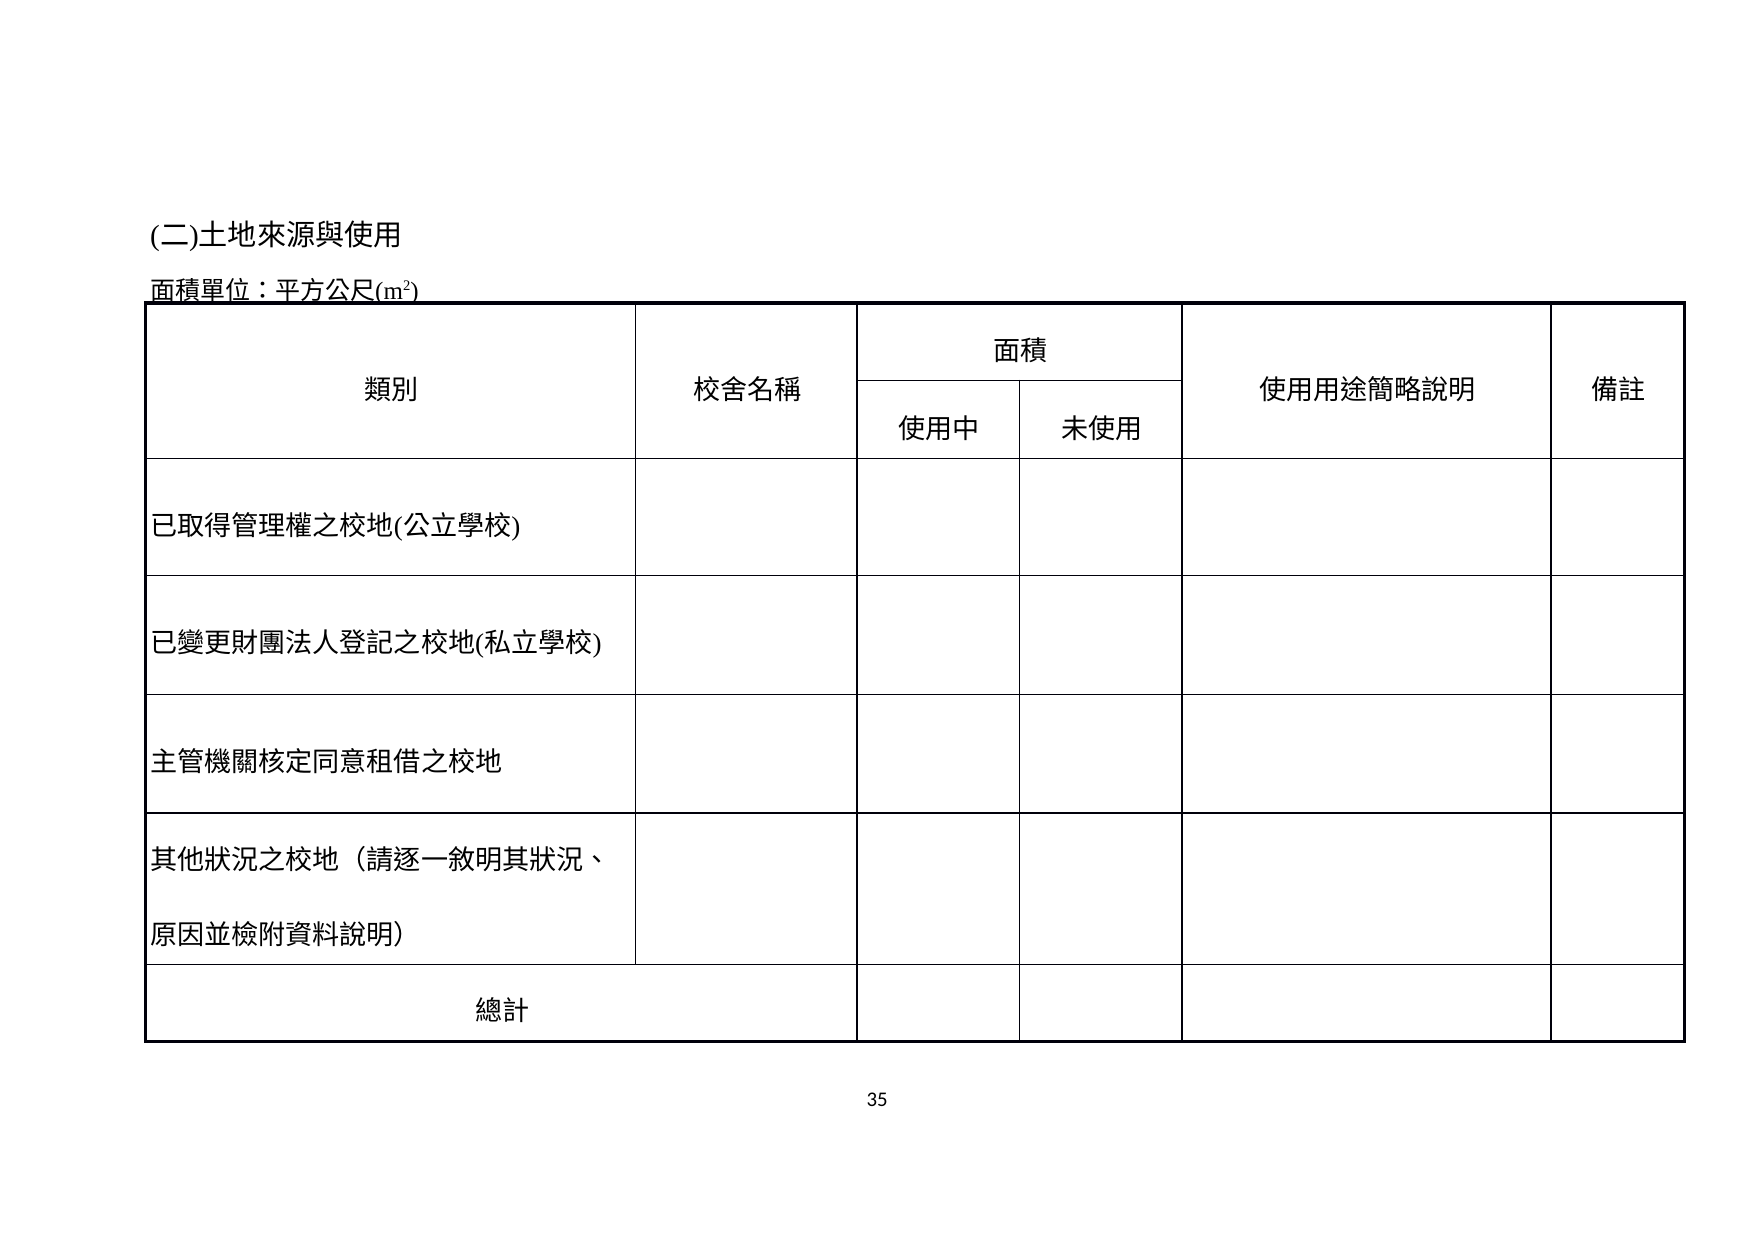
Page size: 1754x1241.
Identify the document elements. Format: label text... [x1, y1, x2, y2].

table_cell [1020, 814, 1181, 964]
table_cell [858, 695, 1019, 812]
table_cell [1552, 965, 1683, 1040]
table_cell [858, 459, 1019, 575]
table_cell [1183, 576, 1550, 693]
table_cell 主管機關核定同意租借之校地 [147, 695, 635, 812]
table_cell 使用中 [858, 381, 1019, 458]
table_header 校舍名稱 [636, 305, 856, 458]
table_cell [636, 576, 856, 693]
table_cell [1020, 695, 1181, 812]
table_cell [1183, 695, 1550, 812]
table_cell [858, 576, 1019, 693]
table_header 面積 [858, 305, 1181, 379]
table_cell [1183, 459, 1550, 575]
table_cell 已變更財團法人登記之校地(私立學校) [147, 576, 635, 693]
table_cell 未使用 [1020, 381, 1181, 458]
table_header 使用用途簡略說明 [1183, 305, 1550, 458]
table_cell [636, 814, 856, 964]
table_cell 其他狀況之校地（請逐一敘明其狀況、原因並檢附資料說明） [147, 814, 635, 964]
table_cell [636, 695, 856, 812]
table_cell [1020, 576, 1181, 693]
table_cell 已取得管理權之校地(公立學校) [147, 459, 635, 575]
table_header 備註 [1552, 305, 1683, 458]
table_cell 總計 [147, 965, 856, 1040]
table_cell [1183, 965, 1550, 1040]
table_cell [1552, 576, 1683, 693]
table_cell [1183, 814, 1550, 964]
table_cell [858, 965, 1019, 1040]
text (二)土地來源與使用 [150, 189, 1604, 264]
table_cell [636, 459, 856, 575]
text 面積單位：平方公尺(m2) [150, 264, 1604, 301]
table_cell [1552, 695, 1683, 812]
table_cell [1552, 814, 1683, 964]
table_cell [858, 814, 1019, 964]
table_cell [1020, 459, 1181, 575]
table_header 類別 [147, 305, 635, 458]
table_cell [1552, 459, 1683, 575]
table_cell [1020, 965, 1181, 1040]
